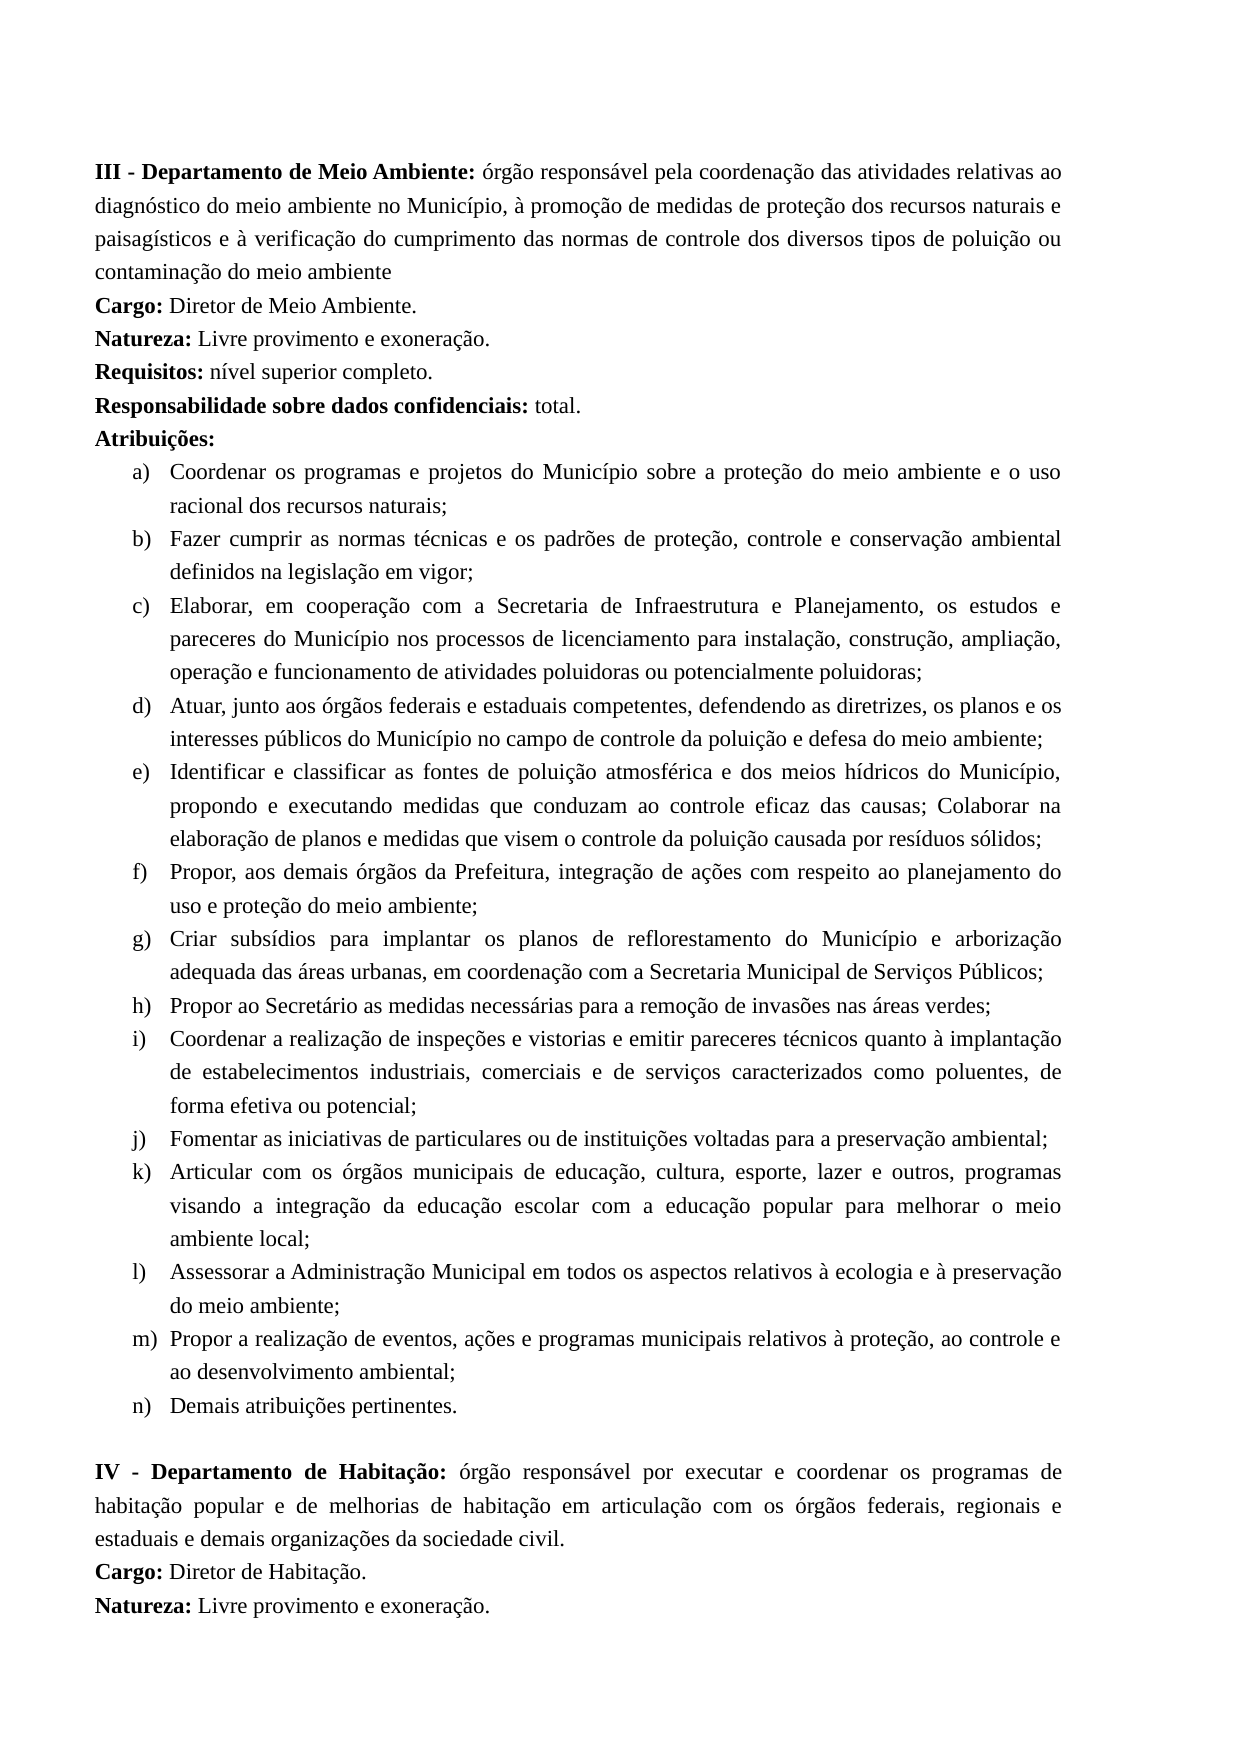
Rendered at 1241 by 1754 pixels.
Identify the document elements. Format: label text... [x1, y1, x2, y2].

list Fomentar as iniciativas de particulares ou de instituições voltadas para a preservação ambiental; [132, 1118, 1063, 1151]
text III - Departamento de Meio Ambiente: órgão responsável pela coordenação das atividades relativas ao diagnóstico do meio ambiente no Município, à promoção de medidas de proteção dos recursos naturais e paisagísticos e à verificação do cumprimento das normas de controle dos diversos tipos de poluição ou contaminação do meio ambiente [94, 151, 1063, 285]
text Natureza: Livre provimento e exoneração. [94, 1585, 1063, 1618]
list Coordenar os programas e projetos do Município sobre a proteção do meio ambiente e o uso racional dos recursos naturais; [132, 451, 1063, 518]
list Propor ao Secretário as medidas necessárias para a remoção de invasões nas áreas verdes; [132, 985, 1063, 1018]
text Requisitos: nível superior completo. [94, 351, 1063, 385]
list Elaborar, em cooperação com a Secretaria de Infraestrutura e Planejamento, os estudos e pareceres do Município nos processos de licenciamento para instalação, construção, ampliação, operação e funcionamento de atividades poluidoras ou potencialmente poluidoras; [132, 585, 1063, 685]
list Coordenar a realização de inspeções e vistorias e emitir pareceres técnicos quanto à implantação de estabelecimentos industriais, comerciais e de serviços caracterizados como poluentes, de forma efetiva ou potencial; [132, 1018, 1063, 1118]
list Assessorar a Administração Municipal em todos os aspectos relativos à ecologia e à preservação do meio ambiente; [132, 1251, 1063, 1318]
list Fazer cumprir as normas técnicas e os padrões de proteção, controle e conservação ambiental definidos na legislação em vigor; [132, 518, 1063, 585]
list Propor a realização de eventos, ações e programas municipais relativos à proteção, ao controle e ao desenvolvimento ambiental; [132, 1318, 1063, 1385]
list Articular com os órgãos municipais de educação, cultura, esporte, lazer e outros, programas visando a integração da educação escolar com a educação popular para melhorar o meio ambiente local; [132, 1151, 1063, 1251]
text Cargo: Diretor de Habitação. [94, 1551, 1063, 1585]
text Atribuições: [94, 418, 1063, 451]
list Criar subsídios para implantar os planos de reflorestamento do Município e arborização adequada das áreas urbanas, em coordenação com a Secretaria Municipal de Serviços Públicos; [132, 918, 1063, 985]
text Natureza: Livre provimento e exoneração. [94, 318, 1063, 351]
list Propor, aos demais órgãos da Prefeitura, integração de ações com respeito ao planejamento do uso e proteção do meio ambiente; [132, 851, 1063, 918]
list Atuar, junto aos órgãos federais e estaduais competentes, defendendo as diretrizes, os planos e os interesses públicos do Município no campo de controle da poluição e defesa do meio ambiente; [132, 685, 1063, 751]
text IV - Departamento de Habitação: órgão responsável por executar e coordenar os programas de habitação popular e de melhorias de habitação em articulação com os órgãos federais, regionais e estaduais e demais organizações da sociedade civil. [94, 1451, 1063, 1551]
list Identificar e classificar as fontes de poluição atmosférica e dos meios hídricos do Município, propondo e executando medidas que conduzam ao controle eficaz das causas; Colaborar na elaboração de planos e medidas que visem o controle da poluição causada por resíduos sólidos; [132, 751, 1063, 851]
list Demais atribuições pertinentes. [132, 1385, 1063, 1418]
text Cargo: Diretor de Meio Ambiente. [94, 285, 1063, 318]
text Responsabilidade sobre dados confidenciais: total. [94, 385, 1063, 418]
